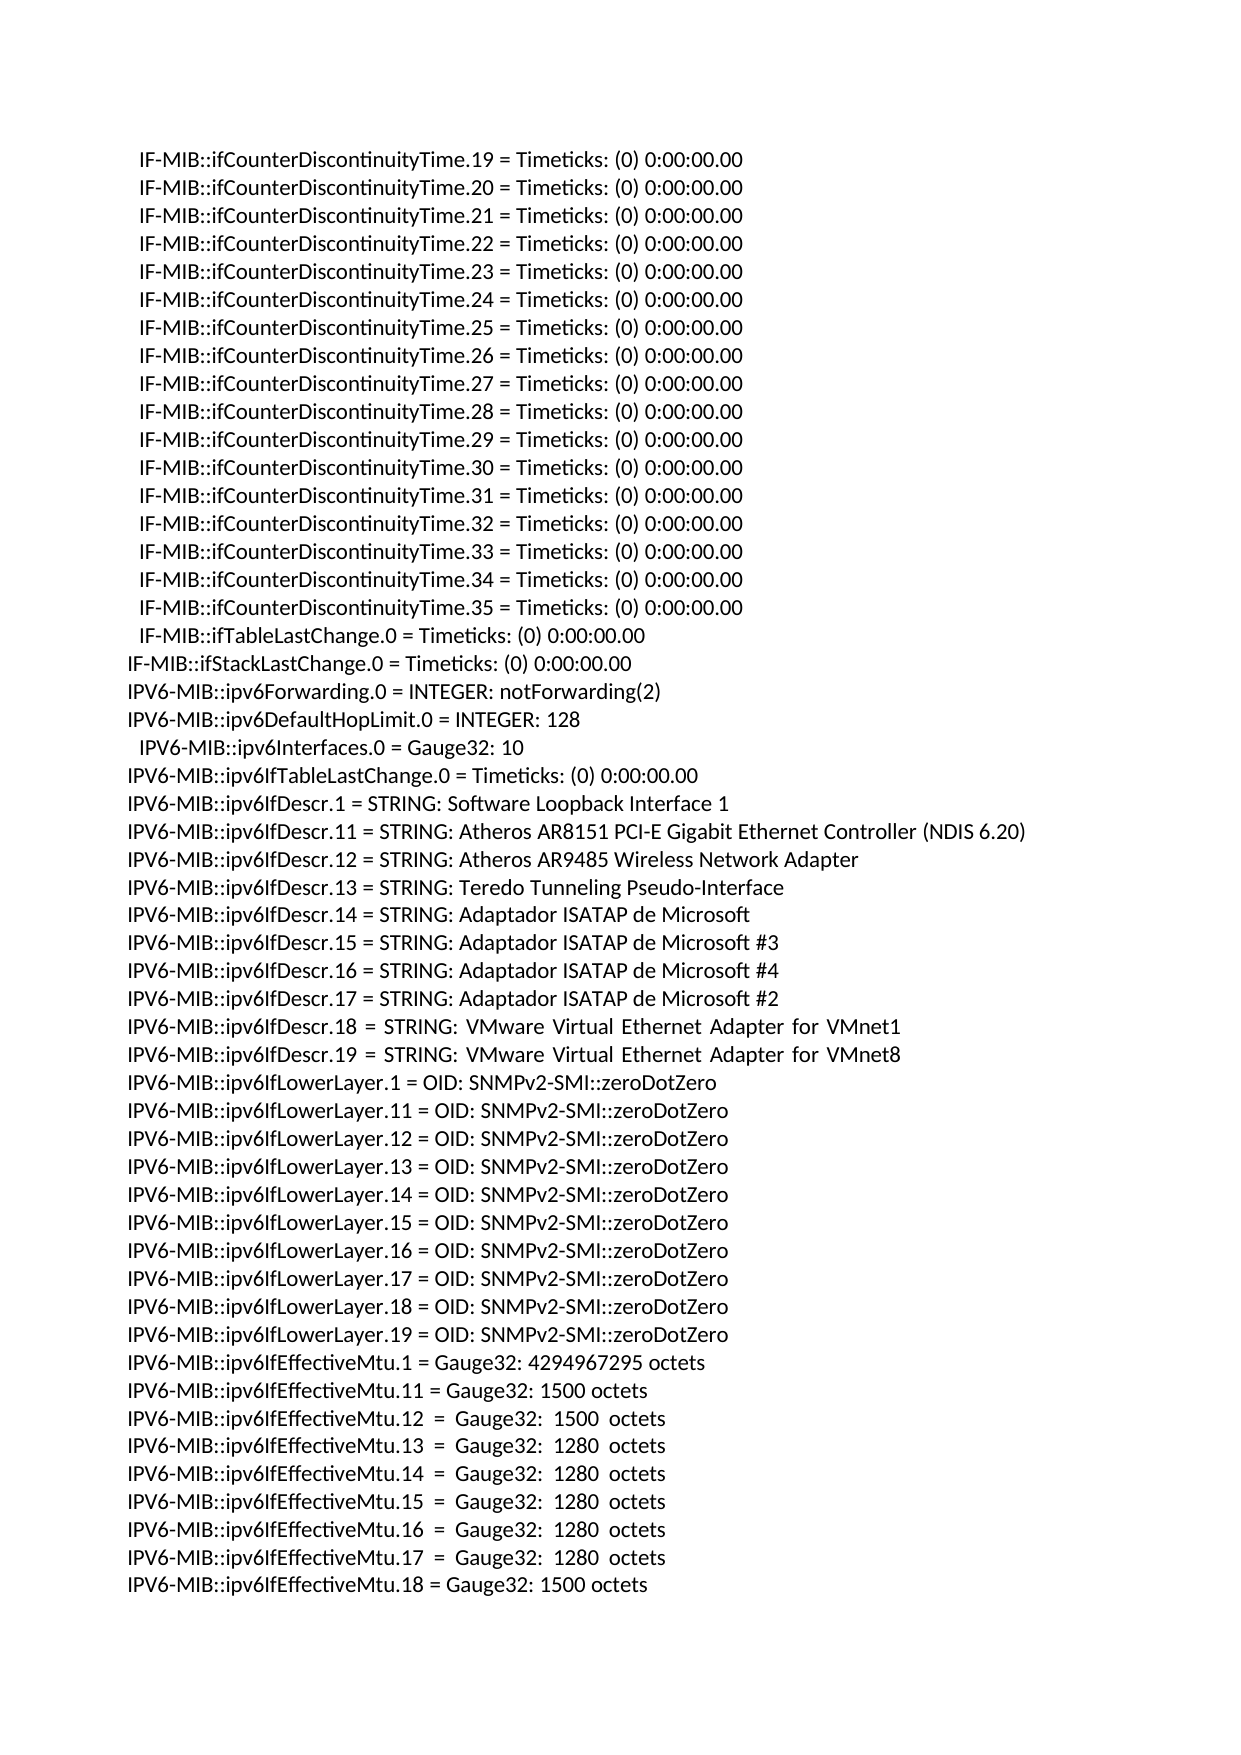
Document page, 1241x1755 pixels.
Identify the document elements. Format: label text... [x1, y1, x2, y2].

text IF-MIB::ifCounterDiscontinuityTime.28 = Timeticks: (0) 0:00:00.00 [139, 397, 1066, 425]
text IF-MIB::ifCounterDiscontinuityTime.19 = Timeticks: (0) 0:00:00.00 [139, 145, 1066, 173]
text IPV6-MIB::ipv6Interfaces.0 = Gauge32: 10 [139, 733, 1066, 761]
text IF-MIB::ifTableLastChange.0 = Timeticks: (0) 0:00:00.00 [139, 621, 1066, 649]
text IF-MIB::ifCounterDiscontinuityTime.27 = Timeticks: (0) 0:00:00.00 [139, 369, 1066, 397]
text IPV6-MIB::ipv6IfDescr.11 = STRING: Atheros AR8151 PCI-E Gigabit Ethernet Controller (NDIS 6.20) IPV6-MIB::ipv6IfDescr.12 = STRING: Atheros AR9485 Wireless Network Adapter [127, 817, 1046, 873]
text IF-MIB::ifCounterDiscontinuityTime.29 = Timeticks: (0) 0:00:00.00 [139, 425, 1066, 453]
text IPV6-MIB::ipv6IfDescr.13 = STRING: Teredo Tunneling Pseudo-Interface IPV6-MIB::ipv6IfDescr.14 = STRING: Adaptador ISATAP de Microsoft IPV6-MIB::ipv6IfDescr.15 = STRING: Adaptador ISATAP de Microsoft #3 IPV6-MIB::ipv6IfDescr.16 = STRING: Adaptador ISATAP de Microsoft #4 IPV6-MIB::ipv6IfDescr.17 = STRING: Adaptador ISATAP de Microsoft #2 [127, 873, 802, 1012]
text IF-MIB::ifCounterDiscontinuityTime.35 = Timeticks: (0) 0:00:00.00 [139, 593, 1066, 621]
text IPV6-MIB::ipv6IfLowerLayer.11 = OID: SNMPv2-SMI::zeroDotZero IPV6-MIB::ipv6IfLowerLayer.12 = OID: SNMPv2-SMI::zeroDotZero IPV6-MIB::ipv6IfLowerLayer.13 = OID: SNMPv2-SMI::zeroDotZero IPV6-MIB::ipv6IfLowerLayer.14 = OID: SNMPv2-SMI::zeroDotZero IPV6-MIB::ipv6IfLowerLayer.15 = OID: SNMPv2-SMI::zeroDotZero IPV6-MIB::ipv6IfLowerLayer.16 = OID: SNMPv2-SMI::zeroDotZero IPV6-MIB::ipv6IfLowerLayer.17 = OID: SNMPv2-SMI::zeroDotZero IPV6-MIB::ipv6IfLowerLayer.18 = OID: SNMPv2-SMI::zeroDotZero IPV6-MIB::ipv6IfLowerLayer.19 = OID: SNMPv2-SMI::zeroDotZero IPV6-MIB::ipv6IfEffectiveMtu.1 = Gauge32: 4294967295 octets IPV6-MIB::ipv6IfEffectiveMtu.11 = Gauge32: 1500 octets [127, 1096, 747, 1404]
text IF-MIB::ifCounterDiscontinuityTime.24 = Timeticks: (0) 0:00:00.00 [139, 285, 1066, 313]
text IF-MIB::ifCounterDiscontinuityTime.25 = Timeticks: (0) 0:00:00.00 [139, 313, 1066, 341]
text IPV6-MIB::ipv6IfDescr.18 = STRING: VMware Virtual Ethernet Adapter for VMnet1 IPV6-MIB::ipv6IfDescr.19 = STRING: VMware Virtual Ethernet Adapter for VMnet8 IPV6-MIB::ipv6IfLowerLayer.1 = OID: SNMPv2-SMI::zeroDotZero [127, 1012, 901, 1096]
text IF-MIB::ifCounterDiscontinuityTime.30 = Timeticks: (0) 0:00:00.00 [139, 453, 1066, 481]
text IF-MIB::ifStackLastChange.0 = Timeticks: (0) 0:00:00.00 IPV6-MIB::ipv6Forwarding.0 = INTEGER: notForwarding(2) IPV6-MIB::ipv6DefaultHopLimit.0 = INTEGER: 128 [127, 649, 679, 733]
text IF-MIB::ifCounterDiscontinuityTime.33 = Timeticks: (0) 0:00:00.00 [139, 537, 1066, 565]
text IF-MIB::ifCounterDiscontinuityTime.23 = Timeticks: (0) 0:00:00.00 [139, 257, 1066, 285]
text IPV6-MIB::ipv6IfTableLastChange.0 = Timeticks: (0) 0:00:00.00 IPV6-MIB::ipv6IfDescr.1 = STRING: Software Loopback Interface 1 [127, 761, 747, 817]
text IF-MIB::ifCounterDiscontinuityTime.20 = Timeticks: (0) 0:00:00.00 [139, 173, 1066, 201]
text IF-MIB::ifCounterDiscontinuityTime.31 = Timeticks: (0) 0:00:00.00 [139, 481, 1066, 509]
text IF-MIB::ifCounterDiscontinuityTime.34 = Timeticks: (0) 0:00:00.00 [139, 565, 1066, 593]
text IF-MIB::ifCounterDiscontinuityTime.32 = Timeticks: (0) 0:00:00.00 [139, 509, 1066, 537]
text IF-MIB::ifCounterDiscontinuityTime.26 = Timeticks: (0) 0:00:00.00 [139, 341, 1066, 369]
text IPV6-MIB::ipv6IfEffectiveMtu.12 = Gauge32: 1500 octets IPV6-MIB::ipv6IfEffectiveMtu.13 = Gauge32: 1280 octets IPV6-MIB::ipv6IfEffectiveMtu.14 = Gauge32: 1280 octets IPV6-MIB::ipv6IfEffectiveMtu.15 = Gauge32: 1280 octets IPV6-MIB::ipv6IfEffectiveMtu.16 = Gauge32: 1280 octets IPV6-MIB::ipv6IfEffectiveMtu.17 = Gauge32: 1280 octets IPV6-MIB::ipv6IfEffectiveMtu.18 = Gauge32: 1500 octets [127, 1404, 666, 1599]
text IF-MIB::ifCounterDiscontinuityTime.22 = Timeticks: (0) 0:00:00.00 [139, 229, 1066, 257]
text IF-MIB::ifCounterDiscontinuityTime.21 = Timeticks: (0) 0:00:00.00 [139, 201, 1066, 229]
